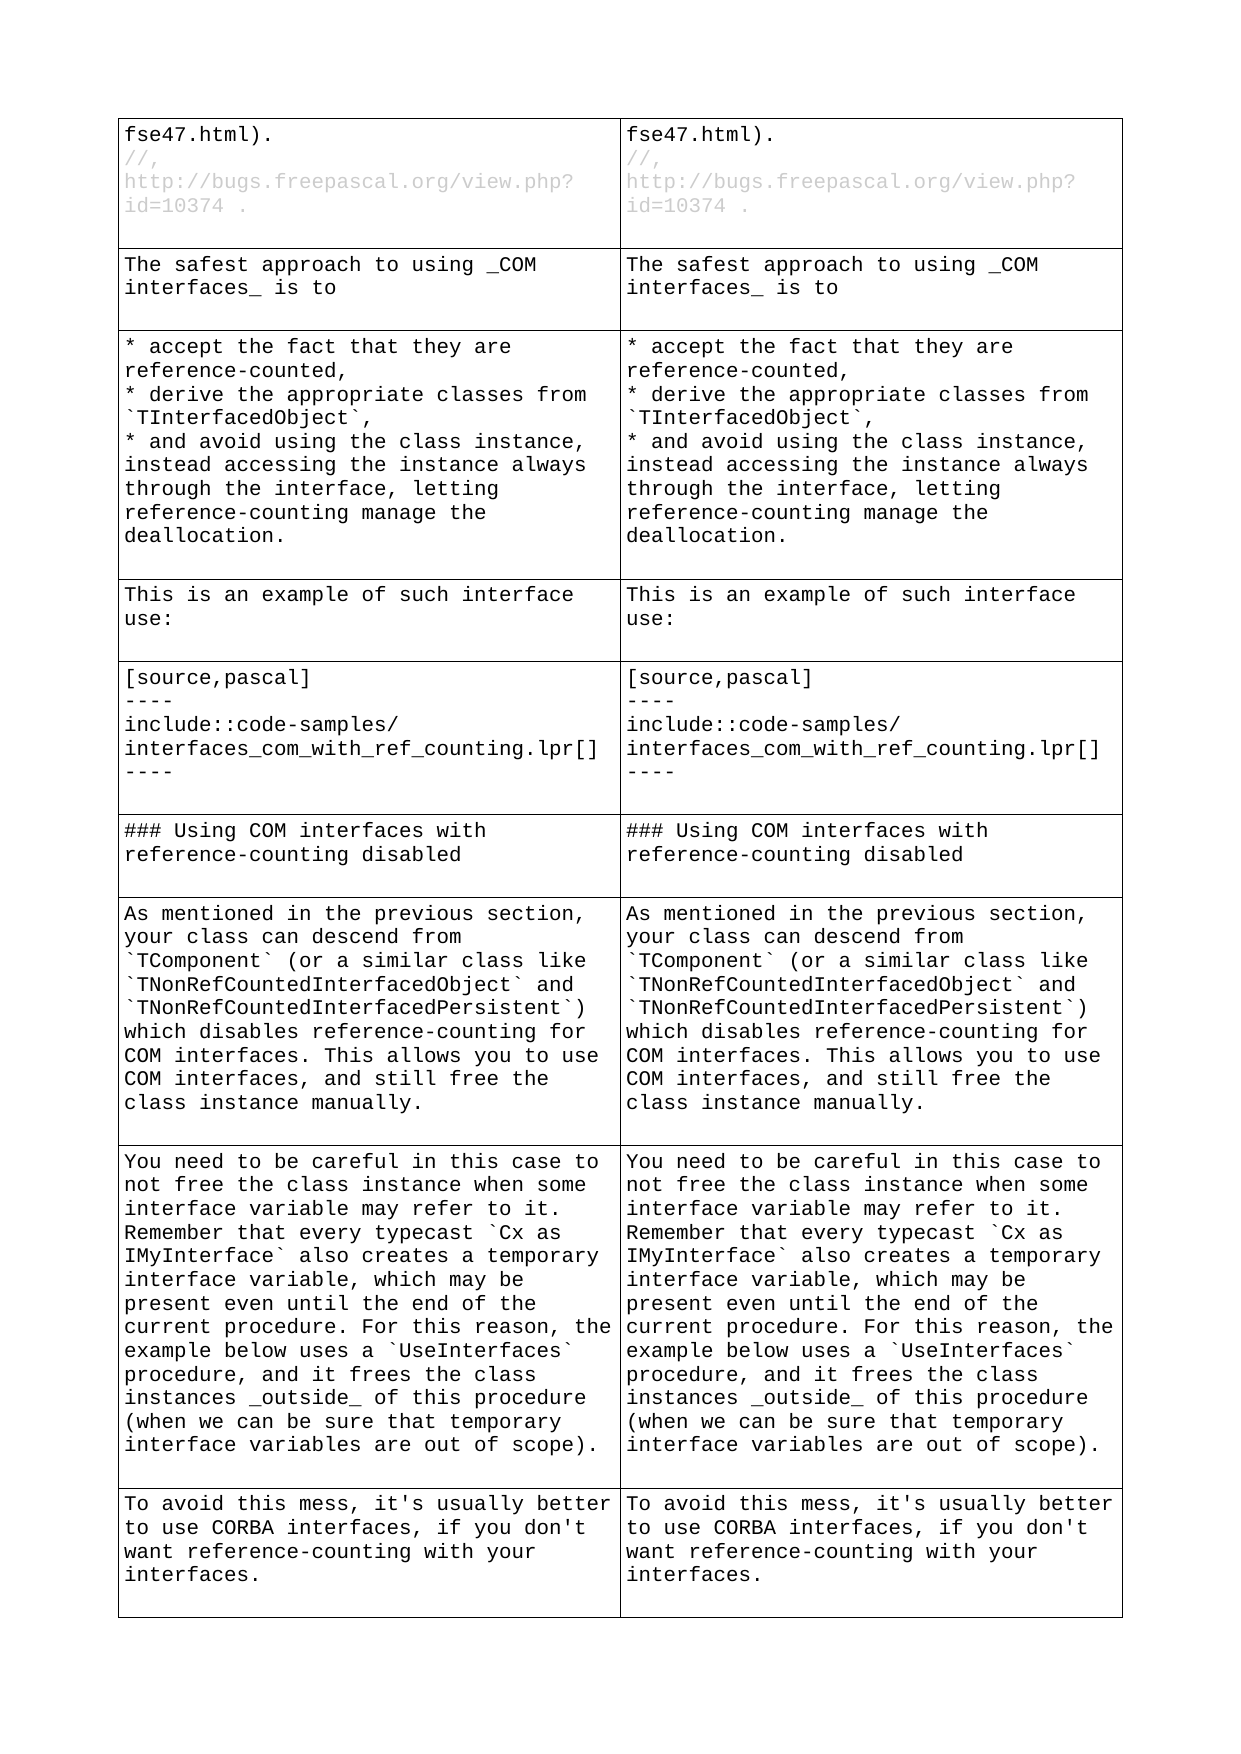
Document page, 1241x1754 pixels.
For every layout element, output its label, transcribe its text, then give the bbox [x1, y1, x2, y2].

table_cell The safest approach to using _COM interfaces_ is to [621, 249, 1122, 330]
table_cell You need to be careful in this case to not free the class instance when some interface variable may refer to it. Remember that every typecast `Cx as IMyInterface` also creates a temporary interface variable, which may be present even until the end of the current procedure. For this reason, the example below uses a `UseInterfaces` procedure, and it frees the class instances _outside_ of this procedure (when we can be sure that temporary interface variables are out of scope). [621, 1146, 1122, 1487]
table_cell [source,pascal] ---- include::code-samples/interfaces_com_with_ref_counting.lpr[] ---- [119, 662, 620, 814]
table_cell fse47.html). //, http://bugs.freepascal.org/view.php?id=10374 . [119, 119, 620, 248]
table_cell As mentioned in the previous section, your class can descend from `TComponent` (or a similar class like `TNonRefCountedInterfacedObject` and `TNonRefCountedInterfacedPersistent`) which disables reference-counting for COM interfaces. This allows you to use COM interfaces, and still free the class instance manually. [621, 898, 1122, 1145]
table_cell You need to be careful in this case to not free the class instance when some interface variable may refer to it. Remember that every typecast `Cx as IMyInterface` also creates a temporary interface variable, which may be present even until the end of the current procedure. For this reason, the example below uses a `UseInterfaces` procedure, and it frees the class instances _outside_ of this procedure (when we can be sure that temporary interface variables are out of scope). [119, 1146, 620, 1487]
table_cell To avoid this mess, it's usually better to use CORBA interfaces, if you don't want reference-counting with your interfaces. [621, 1489, 1122, 1617]
table_cell * accept the fact that they are reference-counted, * derive the appropriate classes from `TInterfacedObject`, * and avoid using the class instance, instead accessing the instance always through the interface, letting reference-counting manage the deallocation. [119, 331, 620, 578]
table_cell ### Using COM interfaces with reference-counting disabled [621, 815, 1122, 897]
table_cell * accept the fact that they are reference-counted, * derive the appropriate classes from `TInterfacedObject`, * and avoid using the class instance, instead accessing the instance always through the interface, letting reference-counting manage the deallocation. [621, 331, 1122, 578]
table_cell This is an example of such interface use: [621, 580, 1122, 661]
table_cell The safest approach to using _COM interfaces_ is to [119, 249, 620, 330]
table_cell fse47.html). //, http://bugs.freepascal.org/view.php?id=10374 . [621, 119, 1122, 248]
table_cell [source,pascal] ---- include::code-samples/interfaces_com_with_ref_counting.lpr[] ---- [621, 662, 1122, 814]
table_cell To avoid this mess, it's usually better to use CORBA interfaces, if you don't want reference-counting with your interfaces. [119, 1489, 620, 1617]
table_cell This is an example of such interface use: [119, 580, 620, 661]
table_cell ### Using COM interfaces with reference-counting disabled [119, 815, 620, 897]
table_cell As mentioned in the previous section, your class can descend from `TComponent` (or a similar class like `TNonRefCountedInterfacedObject` and `TNonRefCountedInterfacedPersistent`) which disables reference-counting for COM interfaces. This allows you to use COM interfaces, and still free the class instance manually. [119, 898, 620, 1145]
